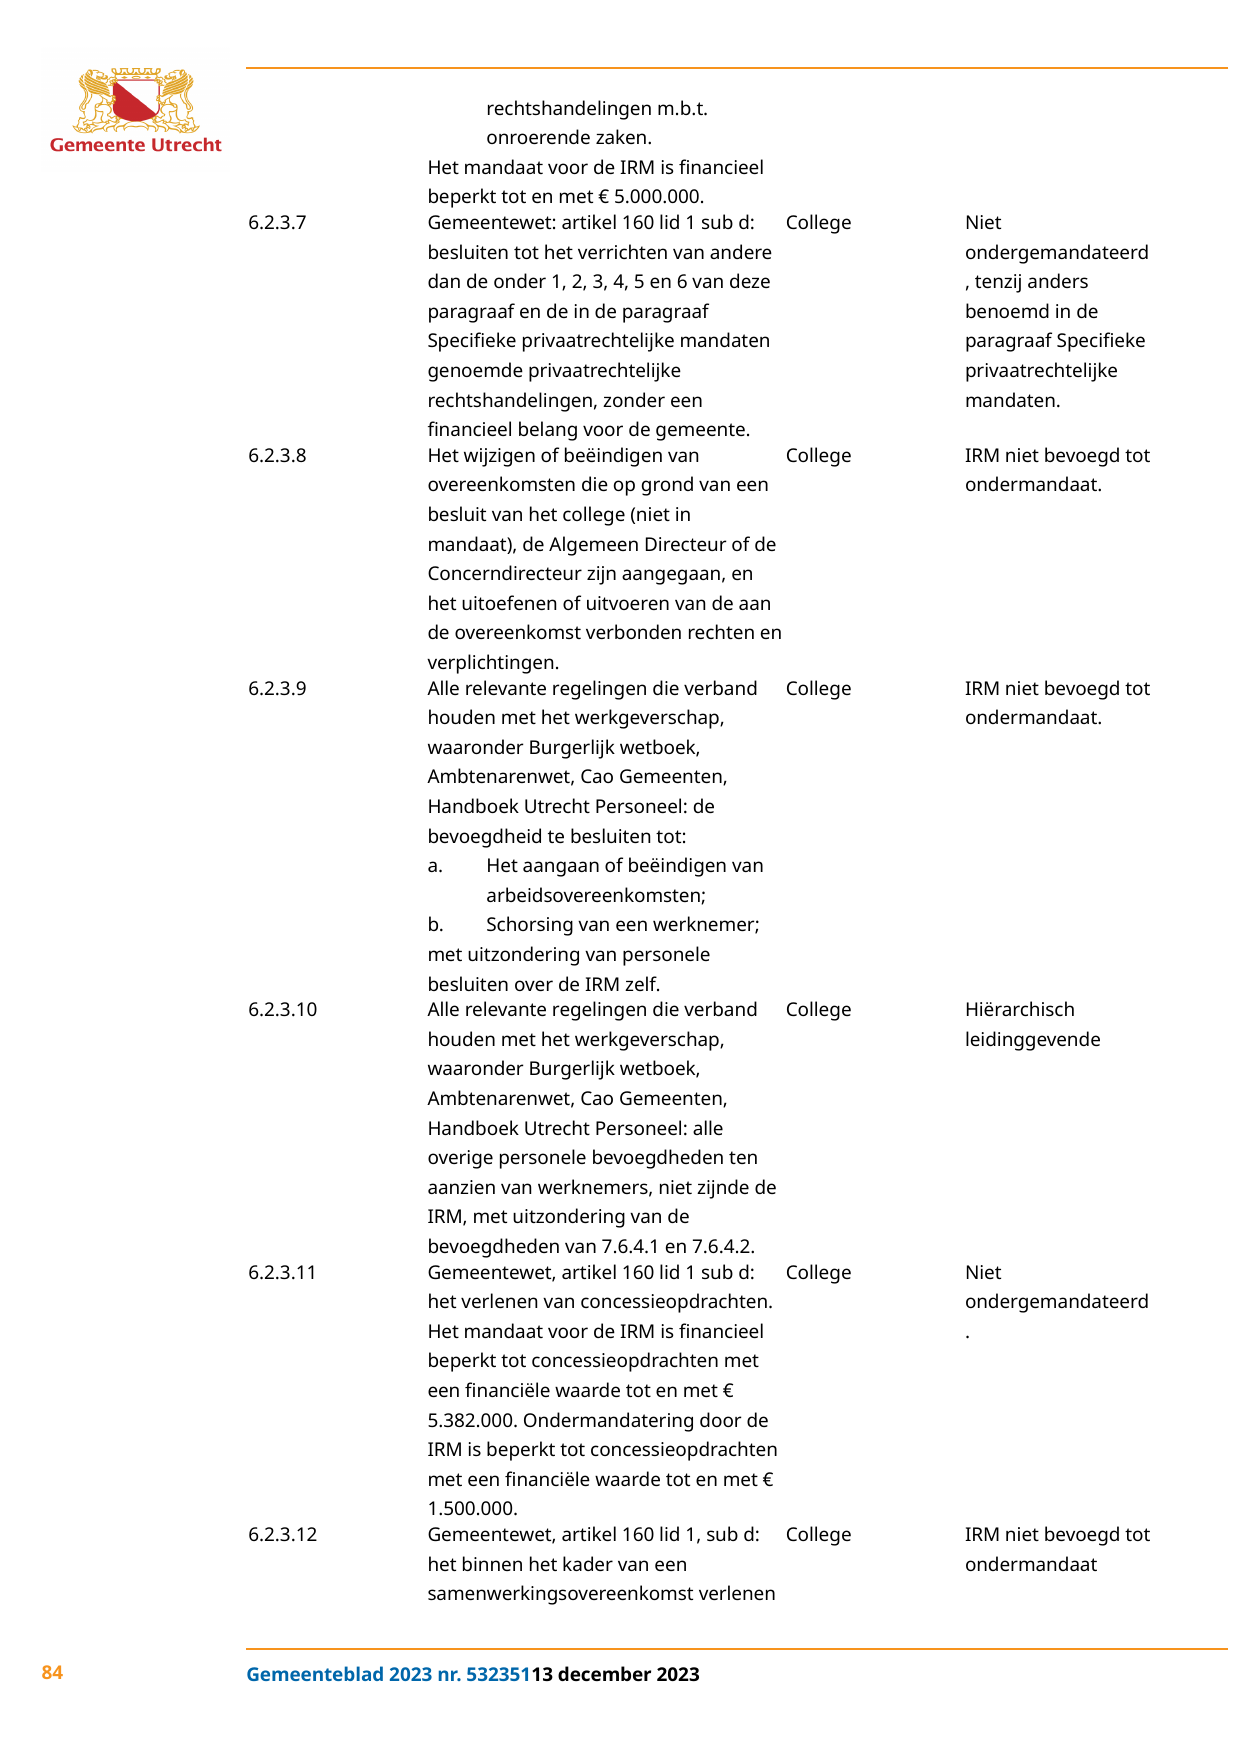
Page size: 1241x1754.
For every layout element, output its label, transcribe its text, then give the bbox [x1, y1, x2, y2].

table_cell College [786, 1259, 965, 1521]
table_cell 6.2.3.7 [248, 209, 427, 442]
table_cell Gemeentewet, artikel 160 lid 1, sub d: het binnen het kader van een samenwerkingsovereenkomst verlenen [427, 1521, 786, 1606]
table_cell 6.2.3.12 [248, 1521, 427, 1606]
table_cell Niet ondergemandateerd. [965, 1259, 1152, 1521]
table_cell College [786, 996, 965, 1259]
table_cell Het wijzigen of beëindigen van overeenkomsten die op grond van een besluit van het college (niet in mandaat), de Algemeen Directeur of de Concerndirecteur zijn aangegaan, en het uitoefenen of uitvoeren van de aan de overeenkomst verbonden rechten en verplichtingen. [427, 442, 786, 675]
table_cell 6.2.3.10 [248, 996, 427, 1259]
table_cell 6.2.3.9 [248, 675, 427, 996]
table_cell Alle relevante regelingen die verband houden met het werkgeverschap, waaronder Burgerlijk wetboek, Ambtenarenwet, Cao Gemeenten, Handboek Utrecht Personeel: de bevoegdheid te besluiten tot: Het aangaan of beëindigen van arbeidsovereenkomsten; Schorsing van een werknemer; met uitzondering van personele besluiten over de IRM zelf. [427, 675, 786, 996]
picture [41, 47, 231, 172]
table_cell IRM niet bevoegd tot ondermandaat [965, 1521, 1152, 1606]
table_cell rechtshandelingen m.b.t. onroerende zaken. Het mandaat voor de IRM is financieel beperkt tot en met € 5.000.000. [427, 95, 786, 209]
table_cell College [786, 209, 965, 442]
table_cell [786, 95, 965, 209]
table_cell IRM niet bevoegd tot ondermandaat. [965, 675, 1152, 996]
table_cell College [786, 442, 965, 675]
table_cell Hiërarchisch leidinggevende [965, 996, 1152, 1259]
table_cell [248, 95, 427, 209]
table_cell Gemeentewet, artikel 160 lid 1 sub d: het verlenen van concessieopdrachten. Het mandaat voor de IRM is financieel beperkt tot concessieopdrachten met een financiële waarde tot en met € 5.382.000. Ondermandatering door de IRM is beperkt tot concessieopdrachten met een financiële waarde tot en met € 1.500.000. [427, 1259, 786, 1521]
table_cell 6.2.3.11 [248, 1259, 427, 1521]
table_cell IRM niet bevoegd tot ondermandaat. [965, 442, 1152, 675]
table_cell Niet ondergemandateerd, tenzij anders benoemd in de paragraaf Specifieke privaatrechtelijke mandaten. [965, 209, 1152, 442]
table_cell Alle relevante regelingen die verband houden met het werkgeverschap, waaronder Burgerlijk wetboek, Ambtenarenwet, Cao Gemeenten, Handboek Utrecht Personeel: alle overige personele bevoegdheden ten aanzien van werknemers, niet zijnde de IRM, met uitzondering van de bevoegdheden van 7.6.4.1 en 7.6.4.2. [427, 996, 786, 1259]
table_cell 6.2.3.8 [248, 442, 427, 675]
table_cell [965, 95, 1152, 209]
table_cell College [786, 675, 965, 996]
table_cell Gemeentewet: artikel 160 lid 1 sub d: besluiten tot het verrichten van andere dan de onder 1, 2, 3, 4, 5 en 6 van deze paragraaf en de in de paragraaf Specifieke privaatrechtelijke mandaten genoemde privaatrechtelijke rechtshandelingen, zonder een financieel belang voor de gemeente. [427, 209, 786, 442]
table_cell College [786, 1521, 965, 1606]
